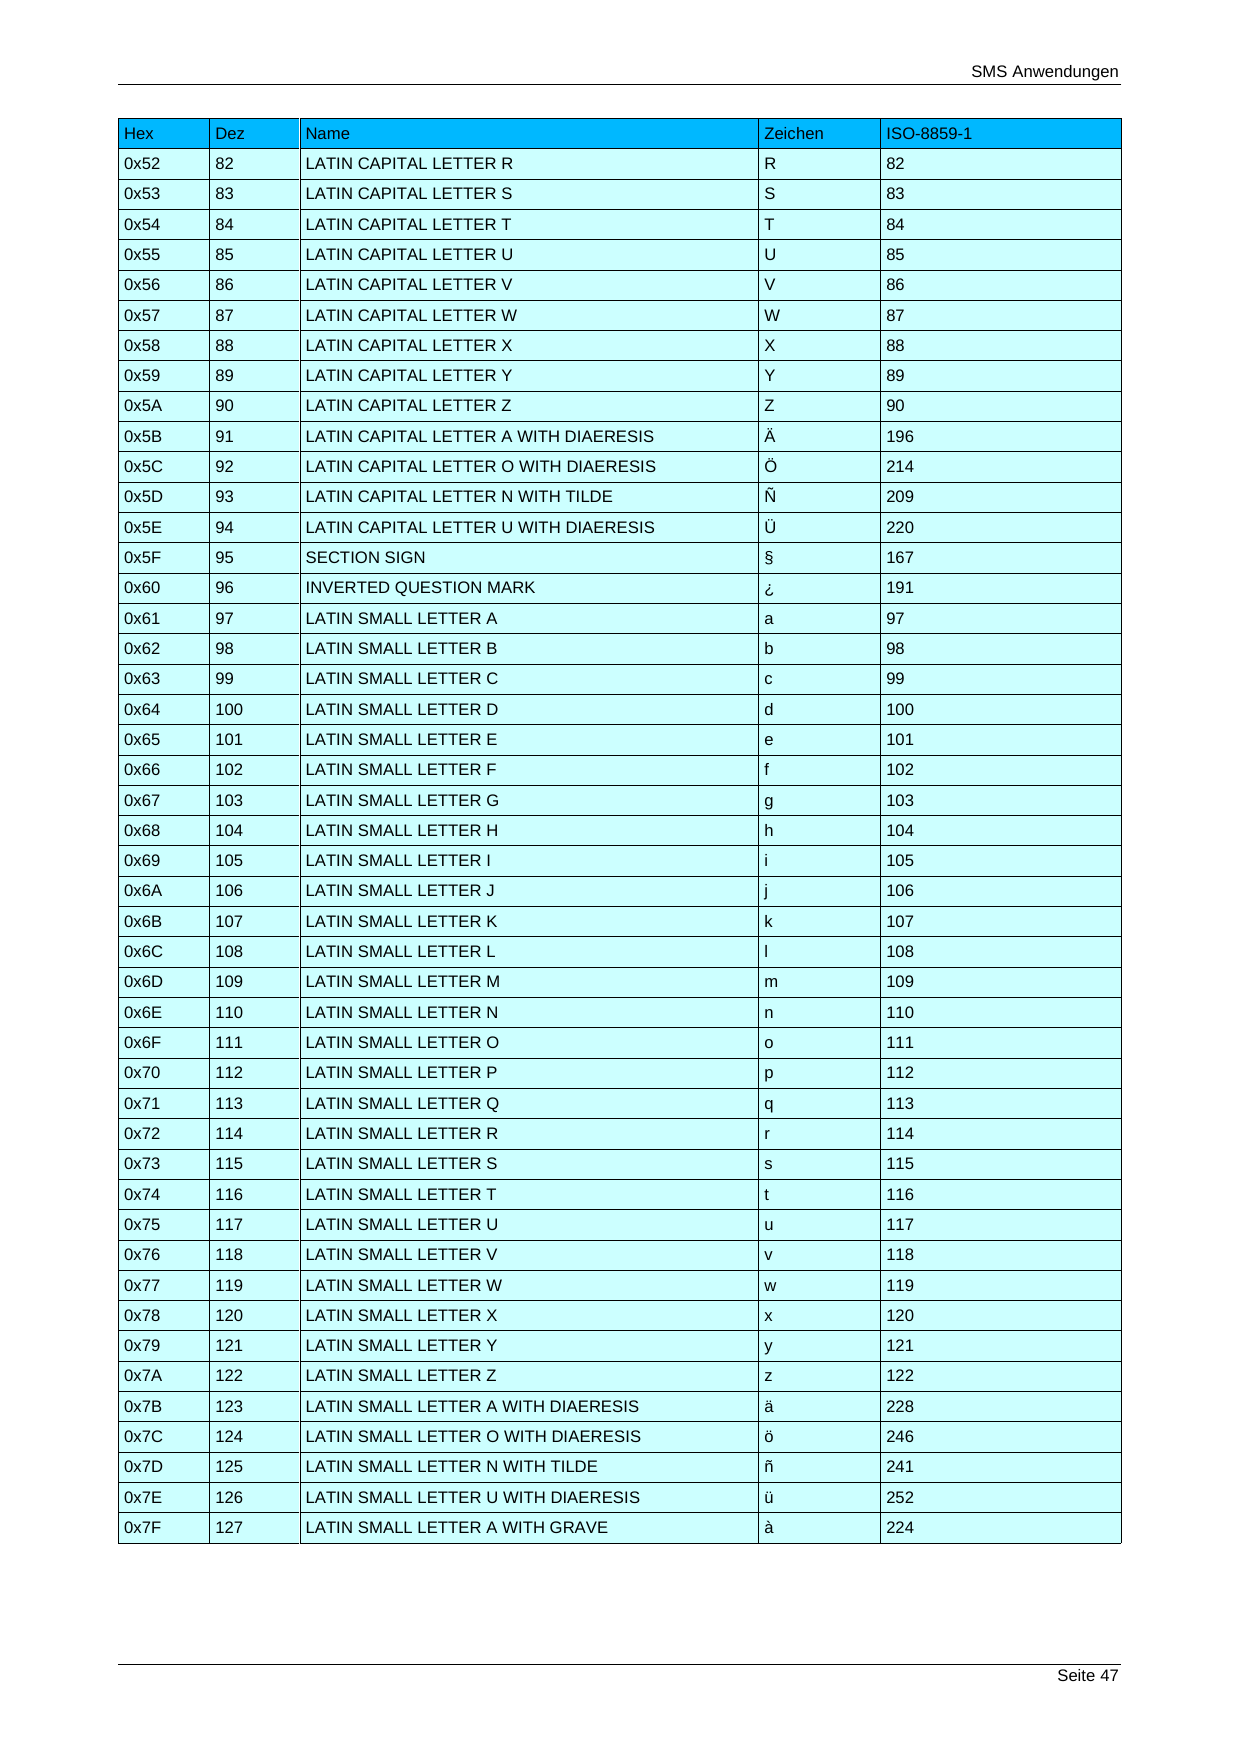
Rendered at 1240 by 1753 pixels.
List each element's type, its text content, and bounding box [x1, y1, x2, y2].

table_cell 0x54 [119, 210, 209, 239]
table_cell LATIN SMALL LETTER U [301, 1210, 758, 1240]
table_cell 120 [210, 1301, 299, 1330]
table_cell SECTION SIGN [301, 543, 758, 573]
table_cell à [759, 1513, 880, 1543]
table_cell 117 [881, 1210, 1121, 1240]
table_cell 87 [210, 301, 299, 330]
table_cell W [759, 301, 880, 330]
table_cell 191 [881, 574, 1121, 603]
table_cell 113 [881, 1089, 1121, 1118]
table_cell 91 [210, 422, 299, 451]
table_header Dez [210, 119, 299, 148]
table_cell 0x69 [119, 846, 209, 876]
table_cell LATIN SMALL LETTER L [301, 937, 758, 967]
table_cell 120 [881, 1301, 1121, 1330]
table_cell 0x6F [119, 1028, 209, 1058]
table_cell x [759, 1301, 880, 1330]
table_cell 96 [210, 574, 299, 603]
table_cell 101 [210, 725, 299, 755]
table_cell 97 [881, 604, 1121, 633]
table_cell 0x77 [119, 1271, 209, 1300]
table_cell 85 [881, 240, 1121, 270]
table_cell 241 [881, 1453, 1121, 1482]
table_cell 110 [210, 998, 299, 1027]
table_cell 167 [881, 543, 1121, 573]
table_cell 97 [210, 604, 299, 633]
table_cell 220 [881, 513, 1121, 542]
table_cell i [759, 846, 880, 876]
table_cell LATIN CAPITAL LETTER S [301, 180, 758, 209]
table_cell 196 [881, 422, 1121, 451]
table_cell INVERTED QUESTION MARK [301, 574, 758, 603]
table_cell 95 [210, 543, 299, 573]
table_cell X [759, 331, 880, 360]
table_cell j [759, 877, 880, 906]
table_cell 115 [210, 1150, 299, 1179]
table_cell c [759, 665, 880, 694]
table_cell 0x71 [119, 1089, 209, 1118]
table_cell 86 [210, 271, 299, 300]
table_cell 102 [210, 756, 299, 785]
table_cell 88 [881, 331, 1121, 360]
table_cell Ö [759, 452, 880, 482]
table_cell V [759, 271, 880, 300]
table_cell LATIN SMALL LETTER P [301, 1059, 758, 1088]
table_cell S [759, 180, 880, 209]
table_cell 100 [210, 695, 299, 724]
table_cell LATIN SMALL LETTER F [301, 756, 758, 785]
table_cell 108 [210, 937, 299, 967]
table_header Name [301, 119, 758, 148]
table_header ISO-8859-1 [881, 119, 1121, 148]
table_cell r [759, 1119, 880, 1149]
table_cell 0x75 [119, 1210, 209, 1240]
table_cell 126 [210, 1483, 299, 1512]
table_cell y [759, 1331, 880, 1361]
table_cell Ä [759, 422, 880, 451]
table_cell LATIN SMALL LETTER B [301, 634, 758, 664]
table_cell f [759, 756, 880, 785]
table_cell 89 [210, 361, 299, 391]
table_cell 123 [210, 1392, 299, 1421]
table_cell 104 [881, 816, 1121, 845]
table_cell 0x5C [119, 452, 209, 482]
table_cell n [759, 998, 880, 1027]
table_cell 0x65 [119, 725, 209, 755]
table_cell 224 [881, 1513, 1121, 1543]
table_cell d [759, 695, 880, 724]
table_cell LATIN SMALL LETTER U WITH DIAERESIS [301, 1483, 758, 1512]
table_cell 0x6A [119, 877, 209, 906]
table_cell 106 [881, 877, 1121, 906]
table_cell 0x67 [119, 786, 209, 815]
table_cell LATIN SMALL LETTER I [301, 846, 758, 876]
table_cell b [759, 634, 880, 664]
table_cell 0x66 [119, 756, 209, 785]
table_cell ñ [759, 1453, 880, 1482]
table_cell LATIN SMALL LETTER V [301, 1241, 758, 1270]
table_cell 124 [210, 1422, 299, 1452]
table_cell 0x6E [119, 998, 209, 1027]
table_cell LATIN CAPITAL LETTER W [301, 301, 758, 330]
table_cell 228 [881, 1392, 1121, 1421]
table_cell l [759, 937, 880, 967]
table_cell 84 [210, 210, 299, 239]
table_cell § [759, 543, 880, 573]
table_cell 0x55 [119, 240, 209, 270]
table_cell h [759, 816, 880, 845]
table_cell 82 [881, 149, 1121, 179]
table_cell 0x62 [119, 634, 209, 664]
table_cell 0x7A [119, 1362, 209, 1391]
table_cell 0x5D [119, 483, 209, 512]
table_cell 0x7B [119, 1392, 209, 1421]
table_cell 87 [881, 301, 1121, 330]
table_cell LATIN SMALL LETTER H [301, 816, 758, 845]
table_cell LATIN SMALL LETTER T [301, 1180, 758, 1209]
table_cell 82 [210, 149, 299, 179]
table_cell p [759, 1059, 880, 1088]
table_cell 111 [881, 1028, 1121, 1058]
table_cell 209 [881, 483, 1121, 512]
table_cell 0x76 [119, 1241, 209, 1270]
table_cell 0x79 [119, 1331, 209, 1361]
table_cell 121 [881, 1331, 1121, 1361]
table_cell 0x60 [119, 574, 209, 603]
table_cell 83 [210, 180, 299, 209]
table_cell 0x64 [119, 695, 209, 724]
table_cell 85 [210, 240, 299, 270]
table_cell 99 [881, 665, 1121, 694]
table_cell LATIN SMALL LETTER D [301, 695, 758, 724]
table_cell 0x59 [119, 361, 209, 391]
table_cell 0x6B [119, 907, 209, 936]
table_cell LATIN SMALL LETTER N WITH TILDE [301, 1453, 758, 1482]
table_cell ¿ [759, 574, 880, 603]
table_cell 125 [210, 1453, 299, 1482]
table_cell 101 [881, 725, 1121, 755]
table_cell 84 [881, 210, 1121, 239]
table_cell 0x7F [119, 1513, 209, 1543]
table_cell LATIN SMALL LETTER O [301, 1028, 758, 1058]
table_cell 107 [210, 907, 299, 936]
table_cell 0x5F [119, 543, 209, 573]
table_cell q [759, 1089, 880, 1118]
table_cell LATIN CAPITAL LETTER X [301, 331, 758, 360]
table_cell 93 [210, 483, 299, 512]
table_cell ö [759, 1422, 880, 1452]
table_cell 115 [881, 1150, 1121, 1179]
table_cell 119 [881, 1271, 1121, 1300]
table_cell 246 [881, 1422, 1121, 1452]
table_cell LATIN SMALL LETTER E [301, 725, 758, 755]
table_cell LATIN SMALL LETTER Q [301, 1089, 758, 1118]
table_cell 118 [881, 1241, 1121, 1270]
table_cell 102 [881, 756, 1121, 785]
table_cell 86 [881, 271, 1121, 300]
table_cell 0x78 [119, 1301, 209, 1330]
table_cell 0x7C [119, 1422, 209, 1452]
table_cell 214 [881, 452, 1121, 482]
table_cell 0x68 [119, 816, 209, 845]
table_cell 94 [210, 513, 299, 542]
table_cell m [759, 968, 880, 997]
table_cell 109 [881, 968, 1121, 997]
table_cell LATIN SMALL LETTER R [301, 1119, 758, 1149]
table_cell 88 [210, 331, 299, 360]
table_cell ü [759, 1483, 880, 1512]
table_cell 0x70 [119, 1059, 209, 1088]
table_cell LATIN SMALL LETTER Z [301, 1362, 758, 1391]
table_cell 105 [881, 846, 1121, 876]
table_cell ä [759, 1392, 880, 1421]
table_cell 0x56 [119, 271, 209, 300]
table_cell 109 [210, 968, 299, 997]
table_cell 0x74 [119, 1180, 209, 1209]
table_cell Z [759, 392, 880, 421]
table_cell 0x52 [119, 149, 209, 179]
table_cell 0x72 [119, 1119, 209, 1149]
table_cell LATIN SMALL LETTER A WITH GRAVE [301, 1513, 758, 1543]
table_cell 90 [881, 392, 1121, 421]
table_cell 98 [881, 634, 1121, 664]
table_cell LATIN SMALL LETTER J [301, 877, 758, 906]
table_cell T [759, 210, 880, 239]
table_cell 114 [881, 1119, 1121, 1149]
table_cell s [759, 1150, 880, 1179]
table_cell LATIN CAPITAL LETTER T [301, 210, 758, 239]
table_cell 0x57 [119, 301, 209, 330]
table_cell LATIN CAPITAL LETTER U [301, 240, 758, 270]
table_cell 116 [210, 1180, 299, 1209]
table_cell LATIN SMALL LETTER A WITH DIAERESIS [301, 1392, 758, 1421]
table_cell a [759, 604, 880, 633]
table_cell LATIN CAPITAL LETTER V [301, 271, 758, 300]
table_cell LATIN SMALL LETTER C [301, 665, 758, 694]
table_cell LATIN SMALL LETTER Y [301, 1331, 758, 1361]
table_cell LATIN SMALL LETTER N [301, 998, 758, 1027]
table_cell LATIN CAPITAL LETTER A WITH DIAERESIS [301, 422, 758, 451]
table_cell LATIN CAPITAL LETTER O WITH DIAERESIS [301, 452, 758, 482]
table_cell 103 [210, 786, 299, 815]
table_cell 98 [210, 634, 299, 664]
table_cell LATIN CAPITAL LETTER U WITH DIAERESIS [301, 513, 758, 542]
table_cell LATIN SMALL LETTER M [301, 968, 758, 997]
table_cell 117 [210, 1210, 299, 1240]
table_cell 119 [210, 1271, 299, 1300]
table_cell 99 [210, 665, 299, 694]
table_cell LATIN SMALL LETTER K [301, 907, 758, 936]
table_cell LATIN CAPITAL LETTER N WITH TILDE [301, 483, 758, 512]
table_cell 90 [210, 392, 299, 421]
table_cell 0x7E [119, 1483, 209, 1512]
table_cell 0x5E [119, 513, 209, 542]
table_cell 0x63 [119, 665, 209, 694]
table_cell 116 [881, 1180, 1121, 1209]
table_cell 111 [210, 1028, 299, 1058]
table_cell z [759, 1362, 880, 1391]
table_cell w [759, 1271, 880, 1300]
table_cell 0x53 [119, 180, 209, 209]
table_cell 0x5B [119, 422, 209, 451]
table_cell 112 [881, 1059, 1121, 1088]
table_cell 92 [210, 452, 299, 482]
table_cell 127 [210, 1513, 299, 1543]
table_cell 105 [210, 846, 299, 876]
table_cell R [759, 149, 880, 179]
table_cell 114 [210, 1119, 299, 1149]
table_cell 0x61 [119, 604, 209, 633]
table_cell 108 [881, 937, 1121, 967]
table_cell 103 [881, 786, 1121, 815]
table_cell k [759, 907, 880, 936]
table_cell 107 [881, 907, 1121, 936]
table_cell 89 [881, 361, 1121, 391]
table_cell u [759, 1210, 880, 1240]
table_cell LATIN SMALL LETTER A [301, 604, 758, 633]
table_cell 122 [881, 1362, 1121, 1391]
table_cell LATIN SMALL LETTER W [301, 1271, 758, 1300]
table_cell 252 [881, 1483, 1121, 1512]
table_cell 0x5A [119, 392, 209, 421]
table_cell 113 [210, 1089, 299, 1118]
table_cell o [759, 1028, 880, 1058]
table_cell 83 [881, 180, 1121, 209]
table_cell 0x73 [119, 1150, 209, 1179]
table_cell U [759, 240, 880, 270]
table_cell e [759, 725, 880, 755]
table_cell LATIN SMALL LETTER X [301, 1301, 758, 1330]
table_cell 0x6D [119, 968, 209, 997]
table_cell 0x7D [119, 1453, 209, 1482]
table_header Zeichen [759, 119, 880, 148]
table_cell 104 [210, 816, 299, 845]
table_cell Ü [759, 513, 880, 542]
table_cell LATIN SMALL LETTER S [301, 1150, 758, 1179]
table_cell v [759, 1241, 880, 1270]
table_cell Y [759, 361, 880, 391]
table_cell LATIN CAPITAL LETTER R [301, 149, 758, 179]
table_cell t [759, 1180, 880, 1209]
table_cell 112 [210, 1059, 299, 1088]
table_cell Ñ [759, 483, 880, 512]
table_cell 106 [210, 877, 299, 906]
table_header Hex [119, 119, 209, 148]
table_cell 0x6C [119, 937, 209, 967]
table_cell 121 [210, 1331, 299, 1361]
table_cell LATIN SMALL LETTER G [301, 786, 758, 815]
table_cell 110 [881, 998, 1121, 1027]
table_cell LATIN CAPITAL LETTER Z [301, 392, 758, 421]
table_cell 118 [210, 1241, 299, 1270]
table_cell LATIN SMALL LETTER O WITH DIAERESIS [301, 1422, 758, 1452]
table_cell 100 [881, 695, 1121, 724]
table_cell 122 [210, 1362, 299, 1391]
table_cell g [759, 786, 880, 815]
table_cell 0x58 [119, 331, 209, 360]
table_cell LATIN CAPITAL LETTER Y [301, 361, 758, 391]
